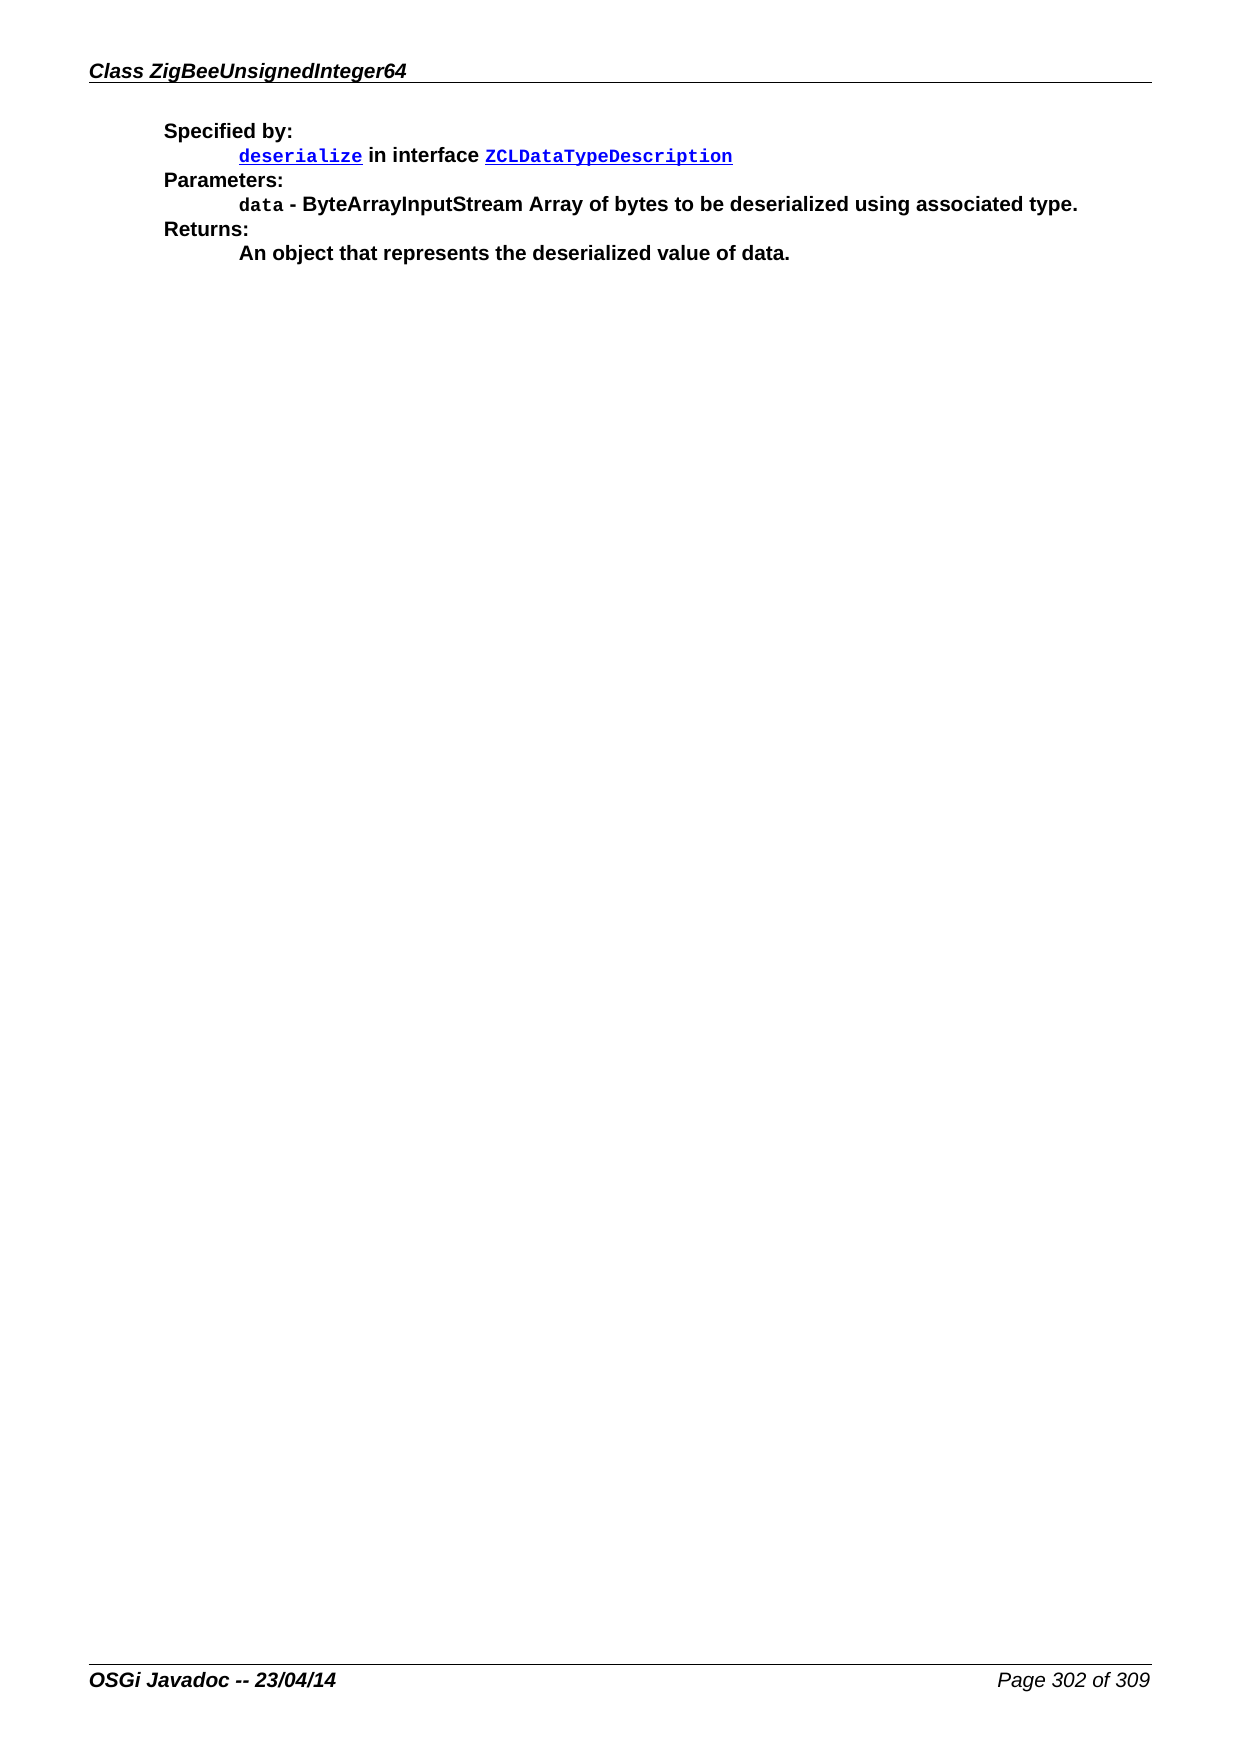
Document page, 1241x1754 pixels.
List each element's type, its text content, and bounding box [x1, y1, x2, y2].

text deserialize in interface ZCLDataTypeDescription [238, 142, 1152, 168]
text Returns: [163, 217, 1152, 241]
text Specified by: [163, 118, 1152, 142]
text data - ByteArrayInputStream Array of bytes to be deserialized using associated type. [238, 192, 1152, 217]
text Parameters: [163, 168, 1152, 192]
text An object that represents the deserialized value of data. [238, 241, 1152, 265]
